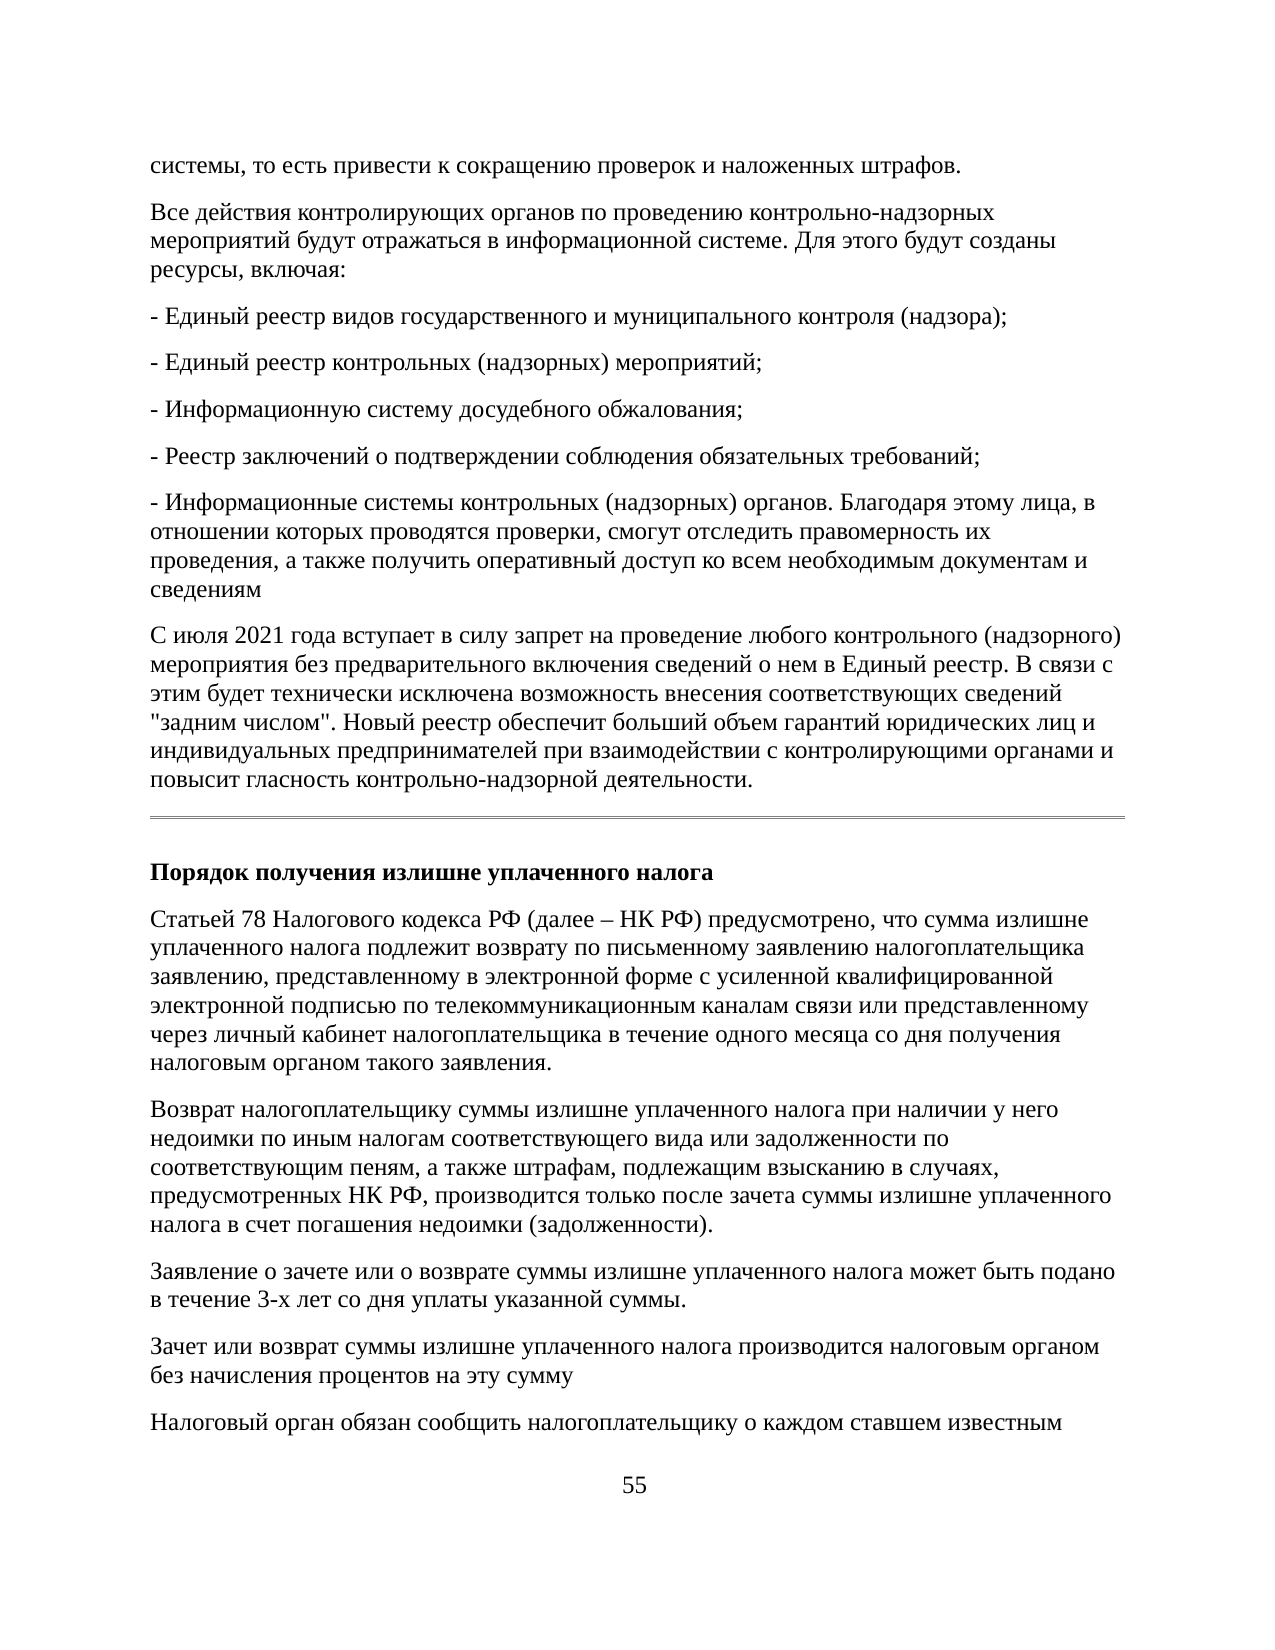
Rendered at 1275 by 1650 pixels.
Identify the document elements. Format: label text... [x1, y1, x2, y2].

text Все действия контролирующих органов по проведению контрольно-надзорных мероприятий будут отражаться в информационной системе. Для этого будут созданы ресурсы, включая: [150, 197, 1125, 283]
text Возврат налогоплательщику суммы излишне уплаченного налога при наличии у него недоимки по иным налогам соответствующего вида или задолженности по соответствующим пеням, а также штрафам, подлежащим взысканию в случаях, предусмотренных НК РФ, производится только после зачета суммы излишне уплаченного налога в счет погашения недоимки (задолженности). [150, 1094, 1125, 1238]
text - Единый реестр контрольных (надзорных) мероприятий; [150, 347, 1125, 376]
text Зачет или возврат суммы излишне уплаченного налога производится налоговым органом без начисления процентов на эту сумму [150, 1331, 1125, 1389]
text - Информационную систему досудебного обжалования; [150, 394, 1125, 423]
text Налоговый орган обязан сообщить налогоплательщику о каждом ставшем известным [150, 1407, 1125, 1435]
text - Единый реестр видов государственного и муниципального контроля (надзора); [150, 301, 1125, 329]
text С июля 2021 года вступает в силу запрет на проведение любого контрольного (надзорного) мероприятия без предварительного включения сведений о нем в Единый реестр. В связи с этим будет технически исключена возможность внесения соответствующих сведений "задним числом". Новый реестр обеспечит больший объем гарантий юридических лиц и индивидуальных предпринимателей при взаимодействии с контролирующими органами и повысит гласность контрольно-надзорной деятельности. [150, 620, 1125, 793]
text - Реестр заключений о подтверждении соблюдения обязательных требований; [150, 441, 1125, 469]
text Заявление о зачете или о возврате суммы излишне уплаченного налога может быть подано в течение 3-х лет со дня уплаты указанной суммы. [150, 1256, 1125, 1313]
text Статьей 78 Налогового кодекса РФ (далее – НК РФ) предусмотрено, что сумма излишне уплаченного налога подлежит возврату по письменному заявлению налогоплательщика заявлению, представленному в электронной форме с усиленной квалифицированной электронной подписью по телекоммуникационным каналам связи или представленному через личный кабинет налогоплательщика в течение одного месяца со дня получения налоговым органом такого заявления. [150, 904, 1125, 1076]
text Порядок получения излишне уплаченного налога [150, 857, 1125, 886]
text системы, то есть привести к сокращению проверок и наложенных штрафов. [150, 150, 1125, 179]
text - Информационные системы контрольных (надзорных) органов. Благодаря этому лица, в отношении которых проводятся проверки, смогут отследить правомерность их проведения, а также получить оперативный доступ ко всем необходимым документам и сведениям [150, 487, 1125, 602]
